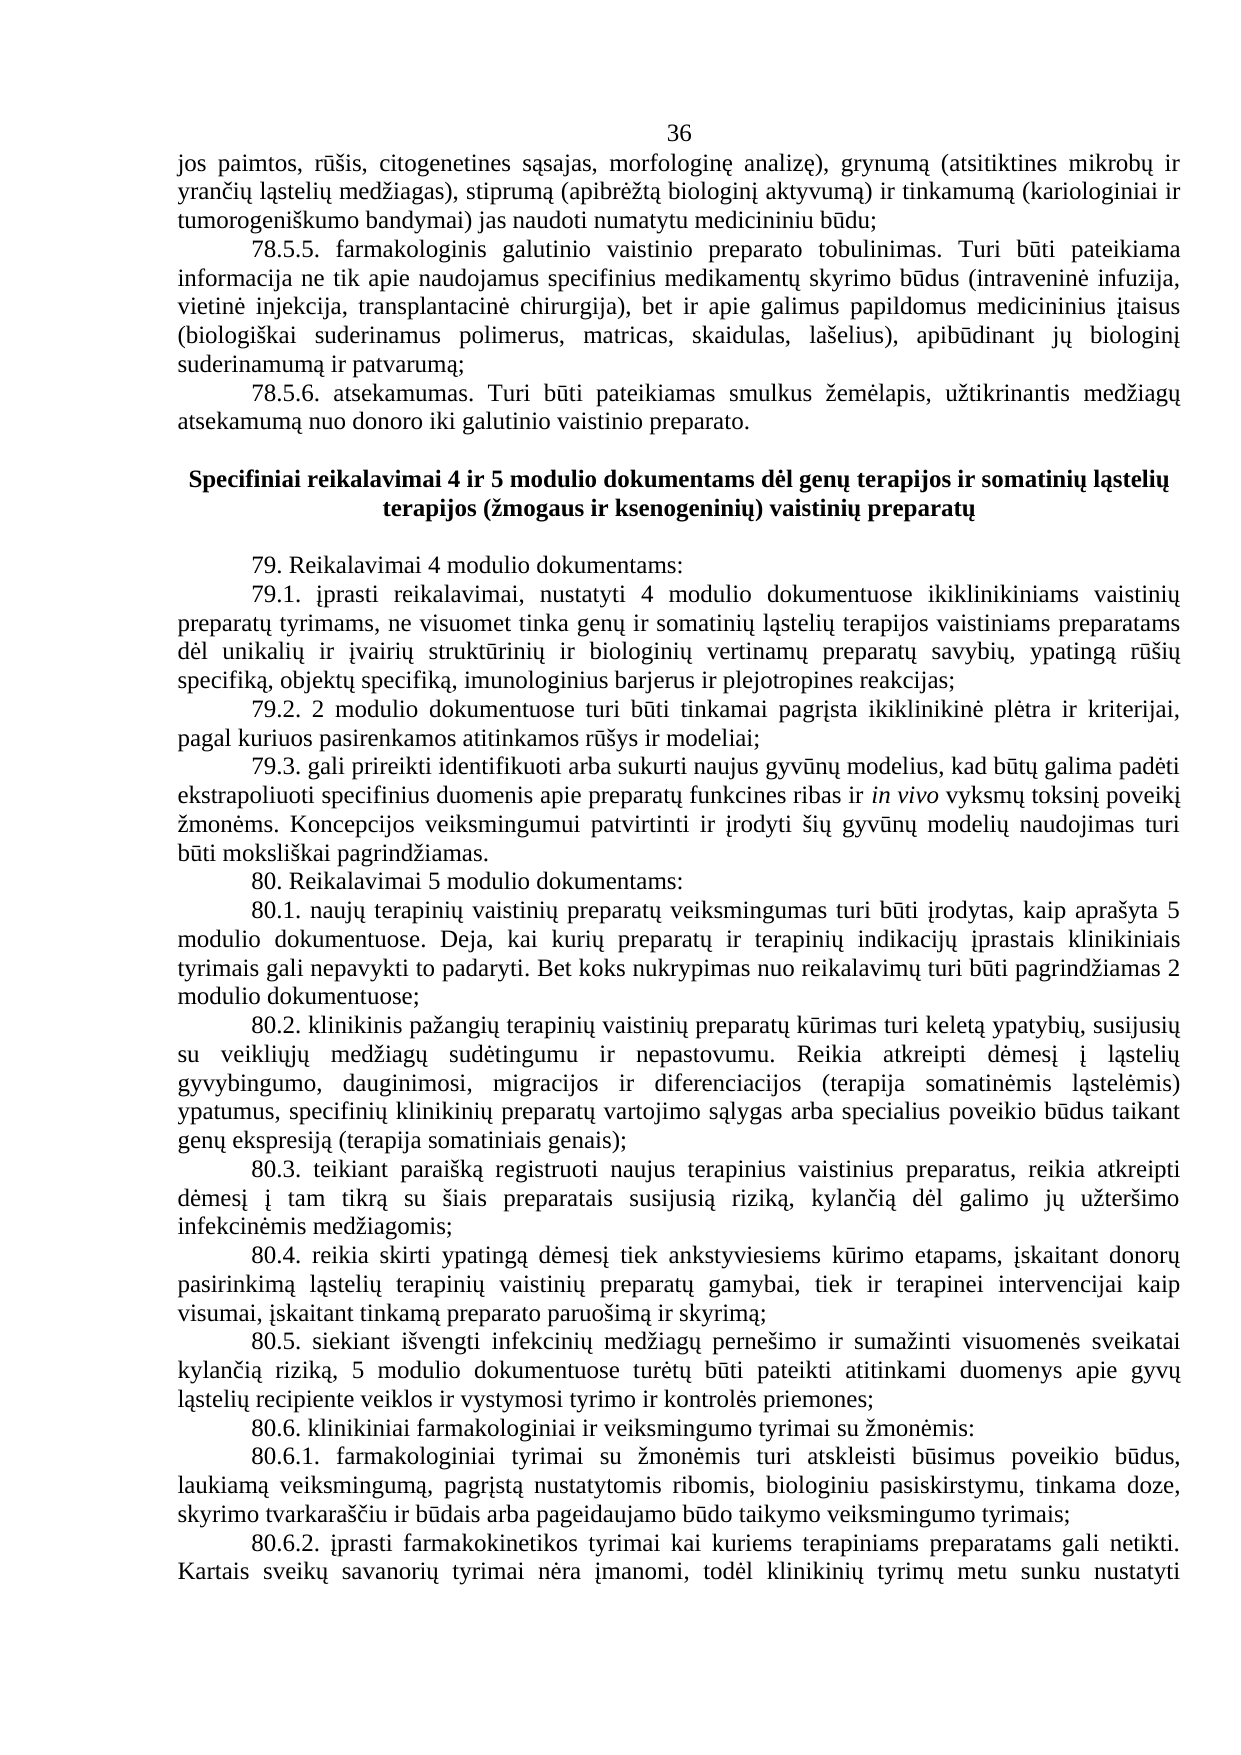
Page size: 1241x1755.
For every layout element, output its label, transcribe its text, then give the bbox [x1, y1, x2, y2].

text 80.6. klinikiniai farmakologiniai ir veiksmingumo tyrimai su žmonėmis: [177, 1413, 1181, 1441]
text Specifiniai reikalavimai 4 ir 5 modulio dokumentams dėl genų terapijos ir somatinių ląstelių terapijos (žmogaus ir ksenogeninių) vaistinių preparatų [177, 464, 1181, 521]
text 79.2. 2 modulio dokumentuose turi būti tinkamai pagrįsta ikiklinikinė plėtra ir kriterijai, pagal kuriuos pasirenkamos atitinkamos rūšys ir modeliai; [177, 694, 1181, 751]
text 79. Reikalavimai 4 modulio dokumentams: [177, 550, 1181, 579]
text jos paimtos, rūšis, citogenetines sąsajas, morfologinę analizę), grynumą (atsitiktines mikrobų ir yrančių ląstelių medžiagas), stiprumą (apibrėžtą biologinį aktyvumą) ir tinkamumą (kariologiniai ir tumorogeniškumo bandymai) jas naudoti numatytu medicininiu būdu; [177, 148, 1181, 234]
text 80.1. naujų terapinių vaistinių preparatų veiksmingumas turi būti įrodytas, kaip aprašyta 5 modulio dokumentuose. Deja, kai kurių preparatų ir terapinių indikacijų įprastais klinikiniais tyrimais gali nepavykti to padaryti. Bet koks nukrypimas nuo reikalavimų turi būti pagrindžiamas 2 modulio dokumentuose; [177, 895, 1181, 1010]
text 79.1. įprasti reikalavimai, nustatyti 4 modulio dokumentuose ikiklinikiniams vaistinių preparatų tyrimams, ne visuomet tinka genų ir somatinių ląstelių terapijos vaistiniams preparatams dėl unikalių ir įvairių struktūrinių ir biologinių vertinamų preparatų savybių, ypatingą rūšių specifiką, objektų specifiką, imunologinius barjerus ir plejotropines reakcijas; [177, 579, 1181, 694]
text 80.6.1. farmakologiniai tyrimai su žmonėmis turi atskleisti būsimus poveikio būdus, laukiamą veiksmingumą, pagrįstą nustatytomis ribomis, biologiniu pasiskirstymu, tinkama doze, skyrimo tvarkaraščiu ir būdais arba pageidaujamo būdo taikymo veiksmingumo tyrimais; [177, 1441, 1181, 1528]
text 80. Reikalavimai 5 modulio dokumentams: [177, 866, 1181, 895]
text 78.5.6. atsekamumas. Turi būti pateikiamas smulkus žemėlapis, užtikrinantis medžiagų atsekamumą nuo donoro iki galutinio vaistinio preparato. [177, 378, 1181, 435]
text 80.3. teikiant paraišką registruoti naujus terapinius vaistinius preparatus, reikia atkreipti dėmesį į tam tikrą su šiais preparatais susijusią riziką, kylančią dėl galimo jų užteršimo infekcinėmis medžiagomis; [177, 1154, 1181, 1240]
text 80.2. klinikinis pažangių terapinių vaistinių preparatų kūrimas turi keletą ypatybių, susijusių su veikliųjų medžiagų sudėtingumu ir nepastovumu. Reikia atkreipti dėmesį į ląstelių gyvybingumo, dauginimosi, migracijos ir diferenciacijos (terapija somatinėmis ląstelėmis) ypatumus, specifinių klinikinių preparatų vartojimo sąlygas arba specialius poveikio būdus taikant genų ekspresiją (terapija somatiniais genais); [177, 1010, 1181, 1154]
text 79.3. gali prireikti identifikuoti arba sukurti naujus gyvūnų modelius, kad būtų galima padėti ekstrapoliuoti specifinius duomenis apie preparatų funkcines ribas ir in vivo vyksmų toksinį poveikį žmonėms. Koncepcijos veiksmingumui patvirtinti ir įrodyti šių gyvūnų modelių naudojimas turi būti moksliškai pagrindžiamas. [177, 751, 1181, 866]
text 78.5.5. farmakologinis galutinio vaistinio preparato tobulinimas. Turi būti pateikiama informacija ne tik apie naudojamus specifinius medikamentų skyrimo būdus (intraveninė infuzija, vietinė injekcija, transplantacinė chirurgija), bet ir apie galimus papildomus medicininius įtaisus (biologiškai suderinamus polimerus, matricas, skaidulas, lašelius), apibūdinant jų biologinį suderinamumą ir patvarumą; [177, 234, 1181, 378]
text 80.4. reikia skirti ypatingą dėmesį tiek ankstyviesiems kūrimo etapams, įskaitant donorų pasirinkimą ląstelių terapinių vaistinių preparatų gamybai, tiek ir terapinei intervencijai kaip visumai, įskaitant tinkamą preparato paruošimą ir skyrimą; [177, 1240, 1181, 1326]
text 80.5. siekiant išvengti infekcinių medžiagų pernešimo ir sumažinti visuomenės sveikatai kylančią riziką, 5 modulio dokumentuose turėtų būti pateikti atitinkami duomenys apie gyvų ląstelių recipiente veiklos ir vystymosi tyrimo ir kontrolės priemones; [177, 1326, 1181, 1413]
text 80.6.2. įprasti farmakokinetikos tyrimai kai kuriems terapiniams preparatams gali netikti. Kartais sveikų savanorių tyrimai nėra įmanomi, todėl klinikinių tyrimų metu sunku nustatyti [177, 1528, 1181, 1585]
